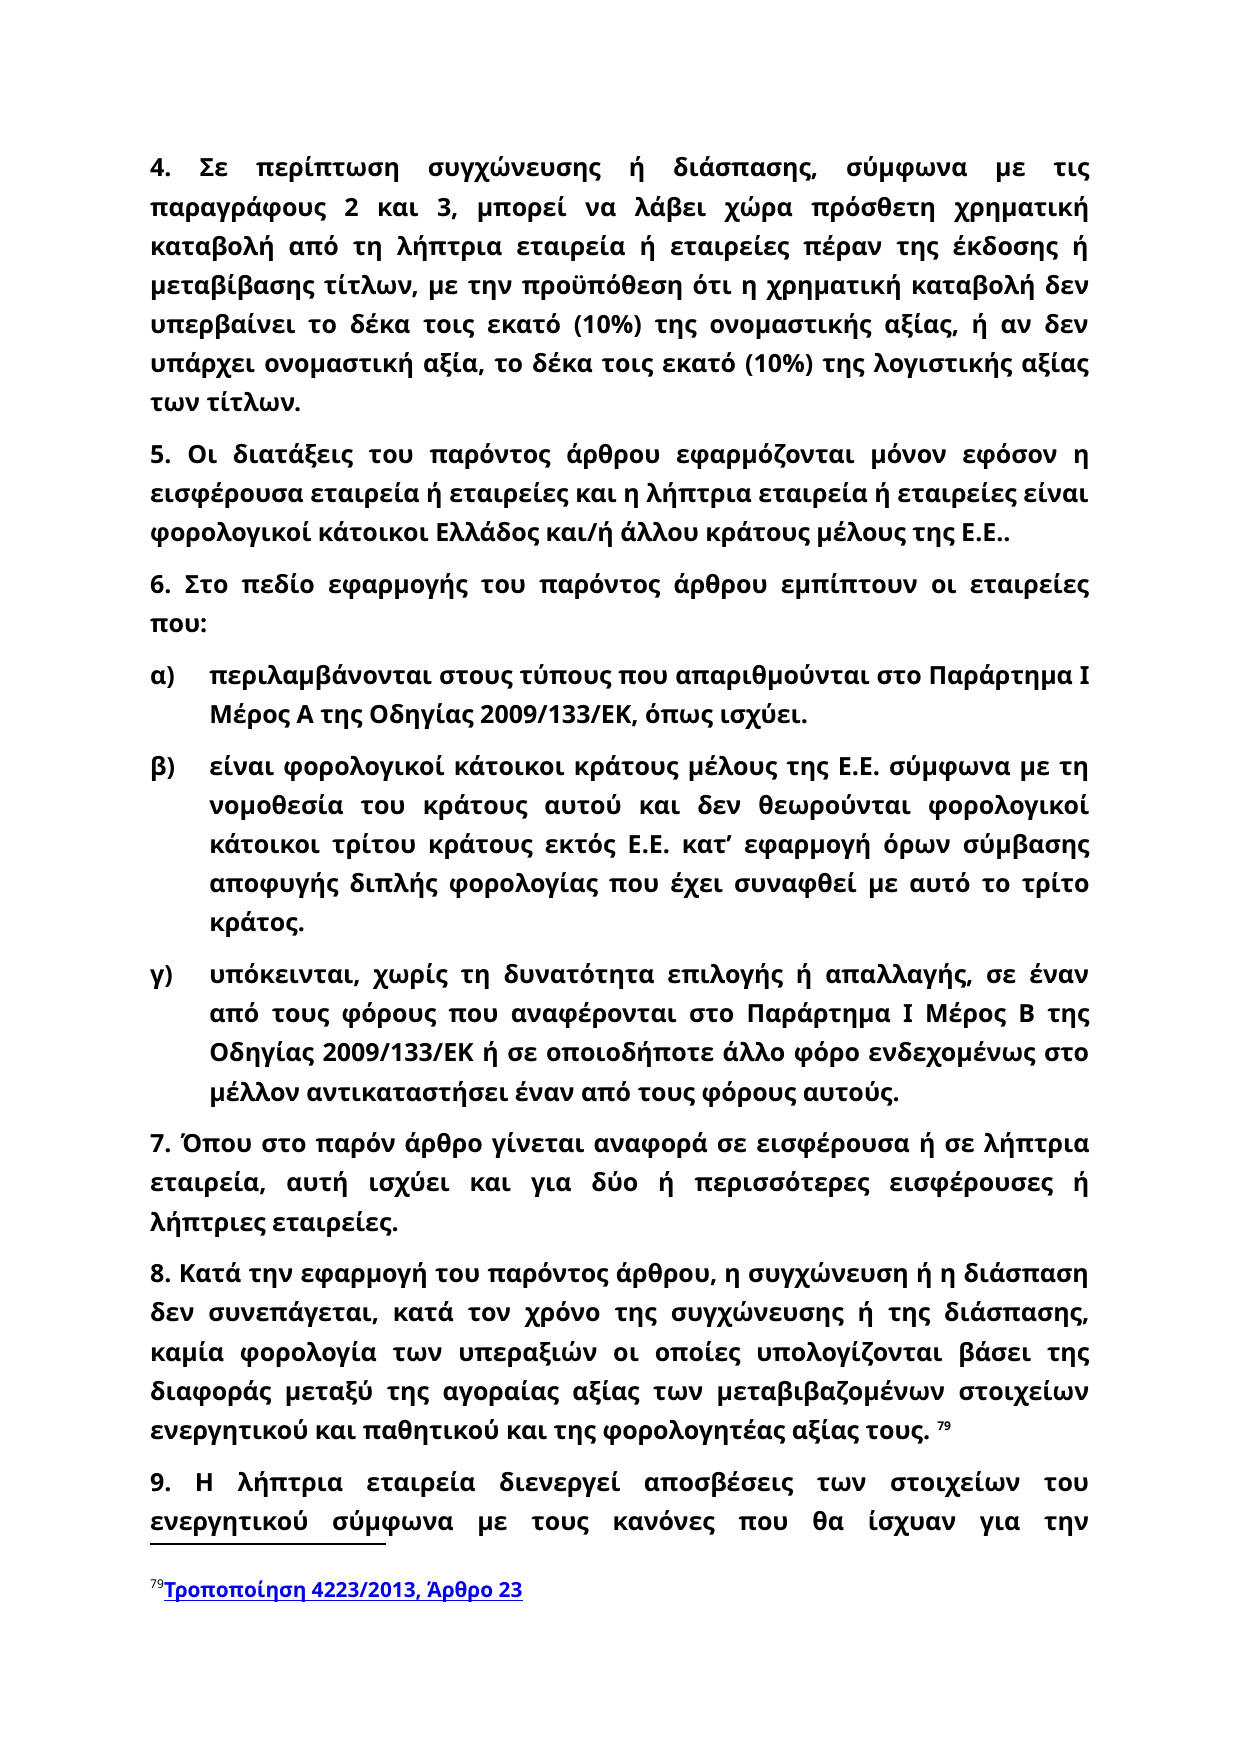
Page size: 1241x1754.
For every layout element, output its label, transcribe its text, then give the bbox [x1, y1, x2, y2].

text 7. Όπου στο παρόν άρθρο γίνεται αναφορά σε εισφέρουσα ή σε λήπτρια εταιρεία, αυτή ισχύει και για δύο ή περισσότερες εισφέρουσες ή λήπτριες εταιρείες. [150, 1126, 1090, 1238]
text 4. Σε περίπτωση συγχώνευσης ή διάσπασης, σύμφωνα με τις παραγράφους 2 και 3, μπορεί να λάβει χώρα πρόσθετη χρηματική καταβολή από τη λήπτρια εταιρεία ή εταιρείες πέραν της έκδοσης ή μεταβίβασης τίτλων, με την προϋπόθεση ότι η χρηματική καταβολή δεν υπερβαίνει το δέκα τοις εκατό (10%) της ονομαστικής αξίας, ή αν δεν υπάρχει ονομαστική αξία, το δέκα τοις εκατό (10%) της λογιστικής αξίας των τίτλων. [150, 150, 1090, 419]
list β) είναι φορολογικοί κάτοικοι κράτους μέλους της Ε.Ε. σύμφωνα με τη νομοθεσία του κράτους αυτού και δεν θεωρούνται φορολογικοί κάτοικοι τρίτου κράτους εκτός Ε.Ε. κατ’ εφαρμογή όρων σύμβασης αποφυγής διπλής φορολογίας που έχει συναφθεί με αυτό το τρίτο κράτος. [150, 748, 1090, 939]
text Τροποποίηση 4223/2013, Άρθρο 23 [150, 1576, 1090, 1604]
text 8. Κατά την εφαρμογή του παρόντος άρθρου, η συγχώνευση ή η διάσπαση δεν συνεπάγεται, κατά τον χρόνο της συγχώνευσης ή της διάσπασης, καμία φορολογία των υπεραξιών οι οποίες υπολογίζονται βάσει της διαφοράς μεταξύ της αγοραίας αξίας των μεταβιβαζομένων στοιχείων ενεργητικού και παθητικού και της φορολογητέας αξίας τους. [150, 1256, 1090, 1447]
list α) περιλαμβάνονται στους τύπους που απαριθμούνται στο Παράρτημα Ι Μέρος Α της Οδηγίας 2009/133/ΕΚ, όπως ισχύει. [150, 657, 1090, 731]
text 9. Η λήπτρια εταιρεία διενεργεί αποσβέσεις των στοιχείων του ενεργητικού σύμφωνα με τους κανόνες που θα ίσχυαν για την [150, 1464, 1090, 1537]
list γ) υπόκεινται, χωρίς τη δυνατότητα επιλογής ή απαλλαγής, σε έναν από τους φόρους που αναφέρονται στο Παράρτημα Ι Μέρος Β της Οδηγίας 2009/133/ΕΚ ή σε οποιοδήποτε άλλο φόρο ενδεχομένως στο μέλλον αντικαταστήσει έναν από τους φόρους αυτούς. [150, 957, 1090, 1108]
text 6. Στο πεδίο εφαρμογής του παρόντος άρθρου εμπίπτουν οι εταιρείες που: [150, 567, 1090, 640]
text 5. Οι διατάξεις του παρόντος άρθρου εφαρμόζονται μόνον εφόσον η εισφέρουσα εταιρεία ή εταιρείες και η λήπτρια εταιρεία ή εταιρείες είναι φορολογικοί κάτοικοι Ελλάδος και/ή άλλου κράτους μέλους της Ε.Ε.. [150, 437, 1090, 549]
